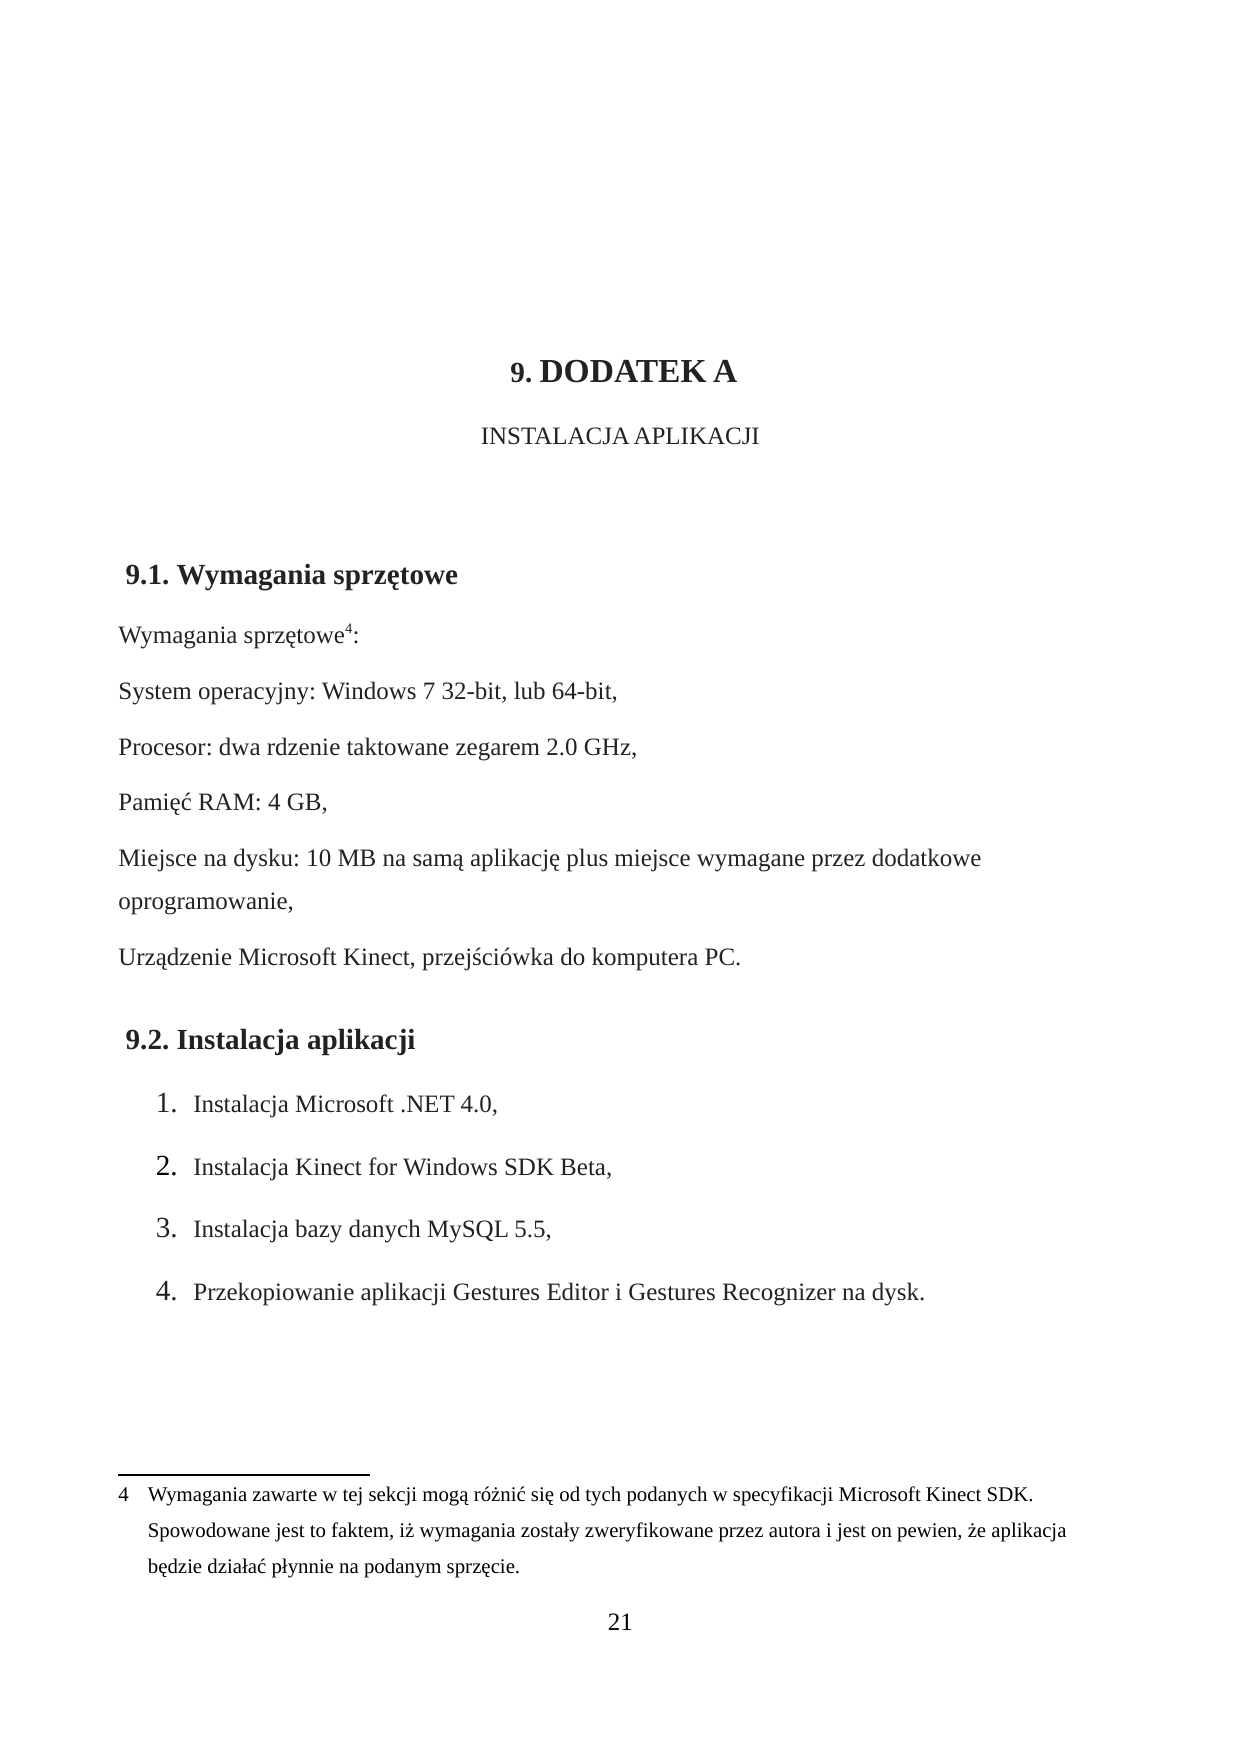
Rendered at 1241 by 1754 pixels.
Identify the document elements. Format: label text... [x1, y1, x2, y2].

list Przekopiowanie aplikacji Gestures Editor i Gestures Recognizer na dysk. [156, 1273, 1122, 1307]
subtitle DODATEK A [118, 351, 1122, 389]
text Wymagania zawarte w tej sekcji mogą różnić się od tych podanych w specyfikacji Microsoft Kinect SDK. Spowodowane jest to faktem, iż wymagania zostały zweryfikowane przez autora i jest on pewien, że aplikacja będzie działać płynnie na podanym sprzęcie. [118, 1481, 1122, 1578]
list Instalacja Microsoft .NET 4.0, [156, 1085, 1122, 1118]
text INSTALACJA APLIKACJI [118, 421, 1122, 450]
text Urządzenie Microsoft Kinect, przejściówka do komputera PC. [118, 942, 1122, 970]
list Instalacja Kinect for Windows SDK Beta, [156, 1148, 1122, 1181]
text Miejsce na dysku: 10 MB na samą aplikację plus miejsce wymagane przez dodatkowe oprogramowanie, [118, 843, 1122, 915]
subtitle Wymagania sprzętowe [118, 557, 1122, 591]
text System operacyjny: Windows 7 32-bit, lub 64-bit, [118, 676, 1122, 705]
text Procesor: dwa rdzenie taktowane zegarem 2.0 GHz, [118, 732, 1122, 760]
list Instalacja bazy danych MySQL 5.5, [156, 1211, 1122, 1244]
subtitle Instalacja aplikacji [118, 1022, 1122, 1056]
text Pamięć RAM: 4 GB, [118, 787, 1122, 816]
text Wymagania sprzętowe: [118, 620, 1122, 649]
